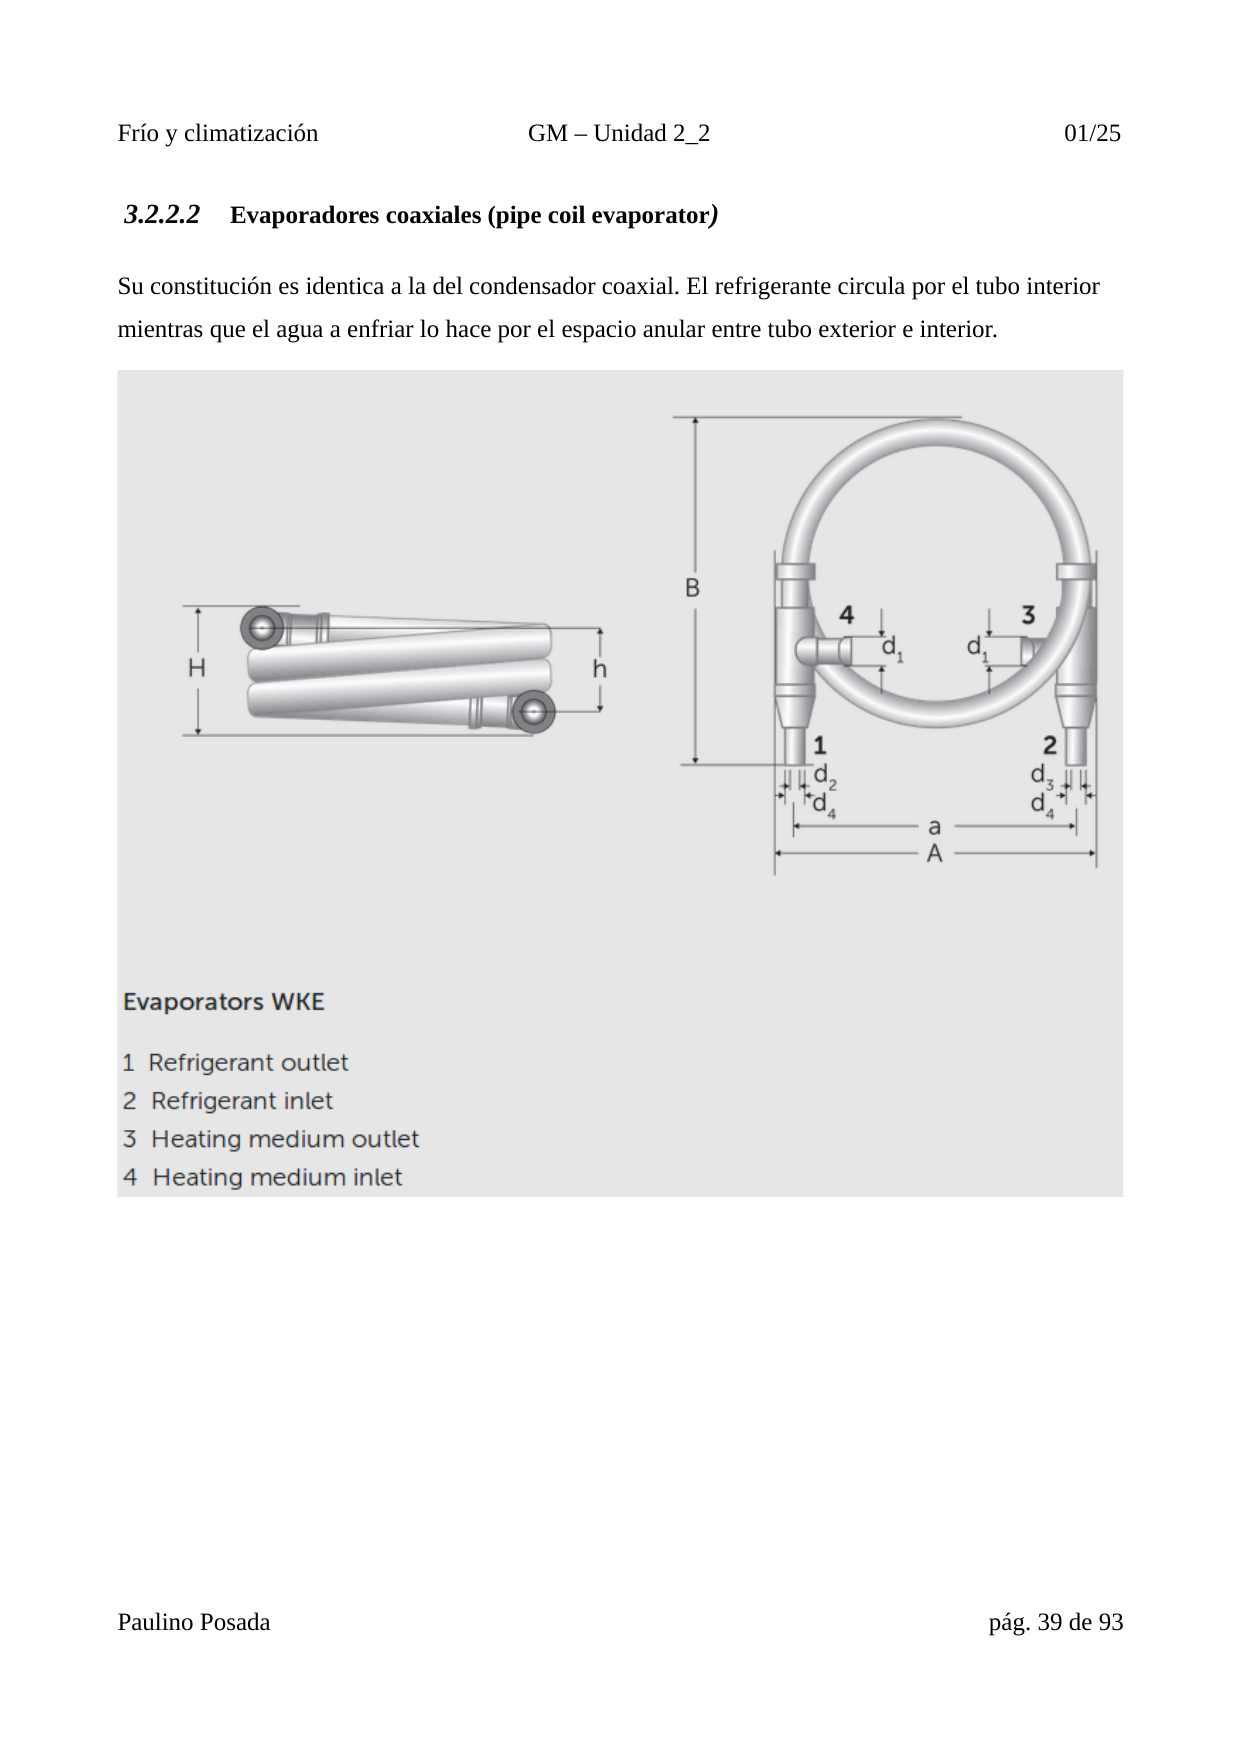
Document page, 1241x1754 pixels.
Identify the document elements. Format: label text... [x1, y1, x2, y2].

text Su constitución es identica a la del condensador coaxial. El refrigerante circula por el tubo interior mientras que el agua a enfriar lo hace por el espacio anular entre tubo exterior e interior. [117, 271, 1123, 343]
subtitle Evaporadores coaxiales (pipe coil evaporator) [117, 197, 1123, 229]
picture [117, 370, 1124, 1197]
